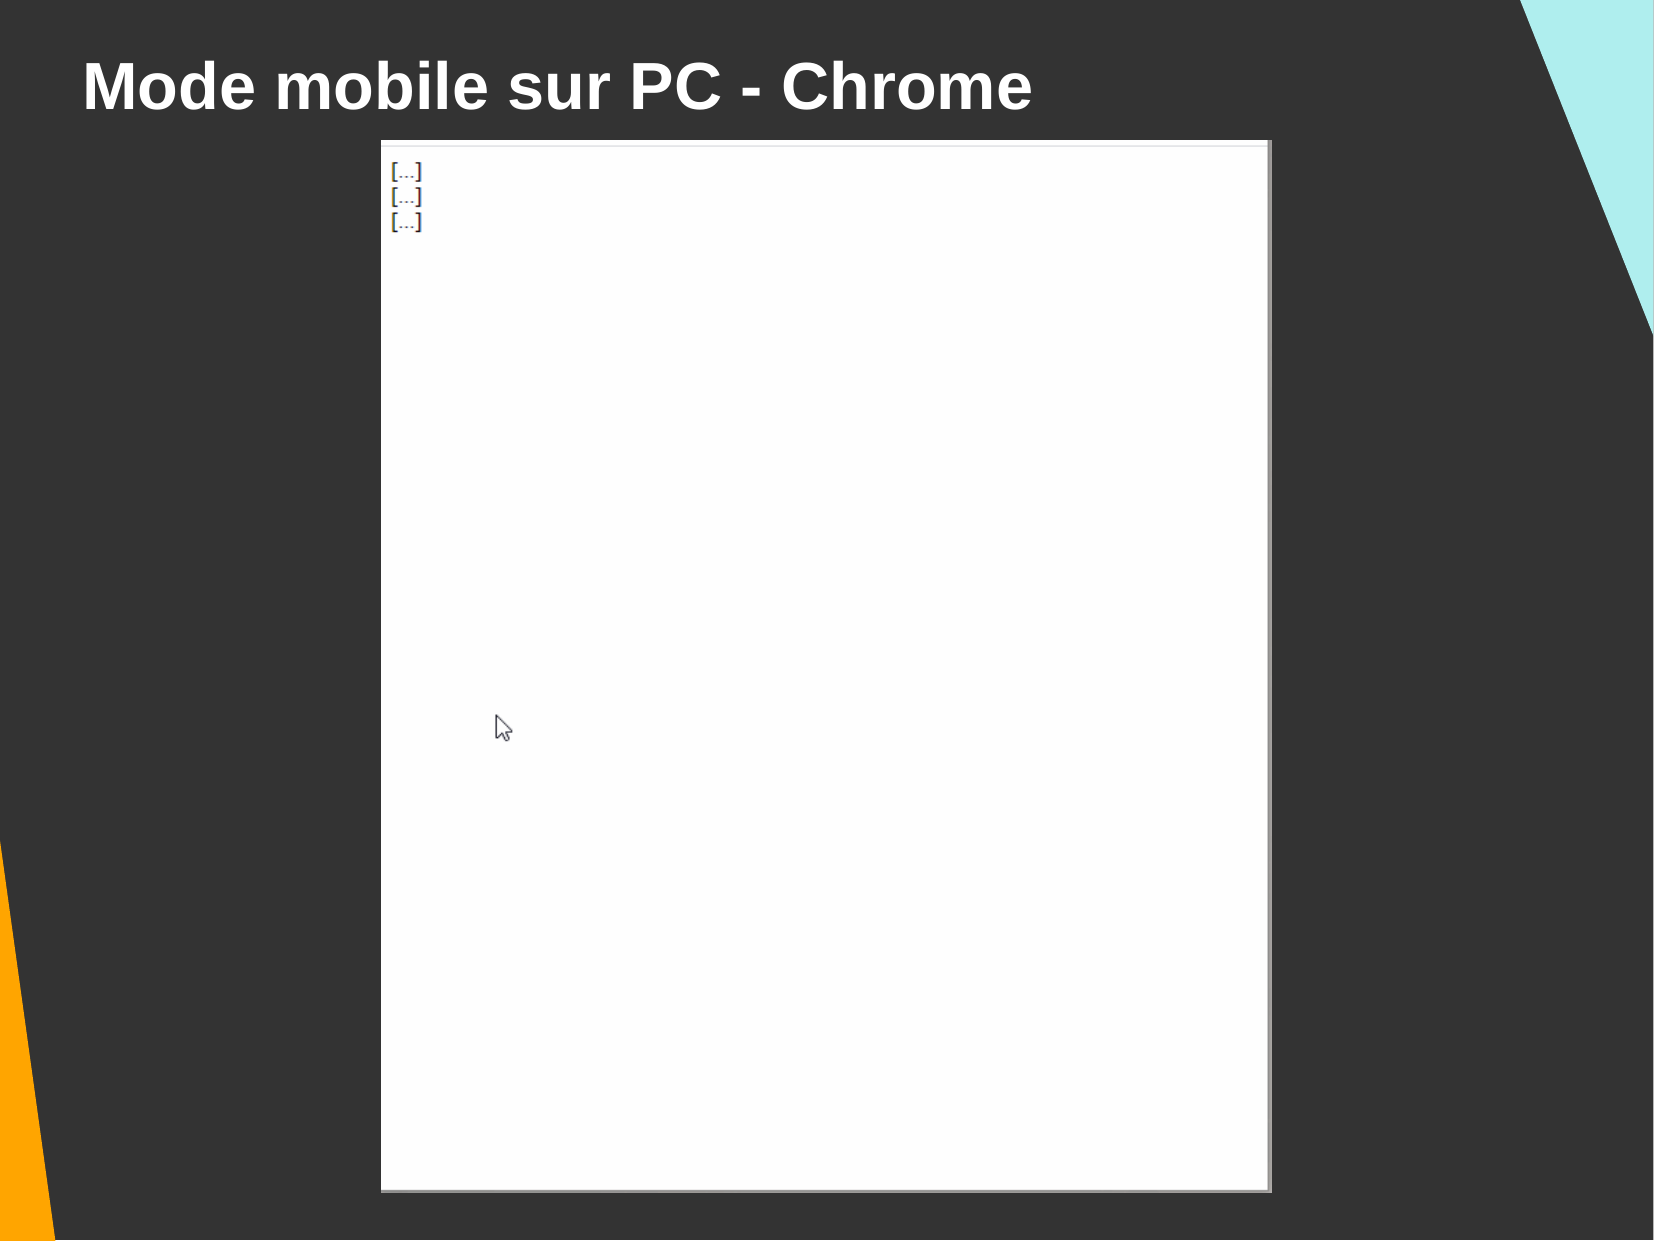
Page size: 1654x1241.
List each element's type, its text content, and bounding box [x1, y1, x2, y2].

title Mode mobile sur PC - Chrome [82, 49, 1569, 125]
text_box [0, 840, 56, 1241]
picture [381, 140, 1272, 1193]
text_box [1520, 0, 1654, 338]
